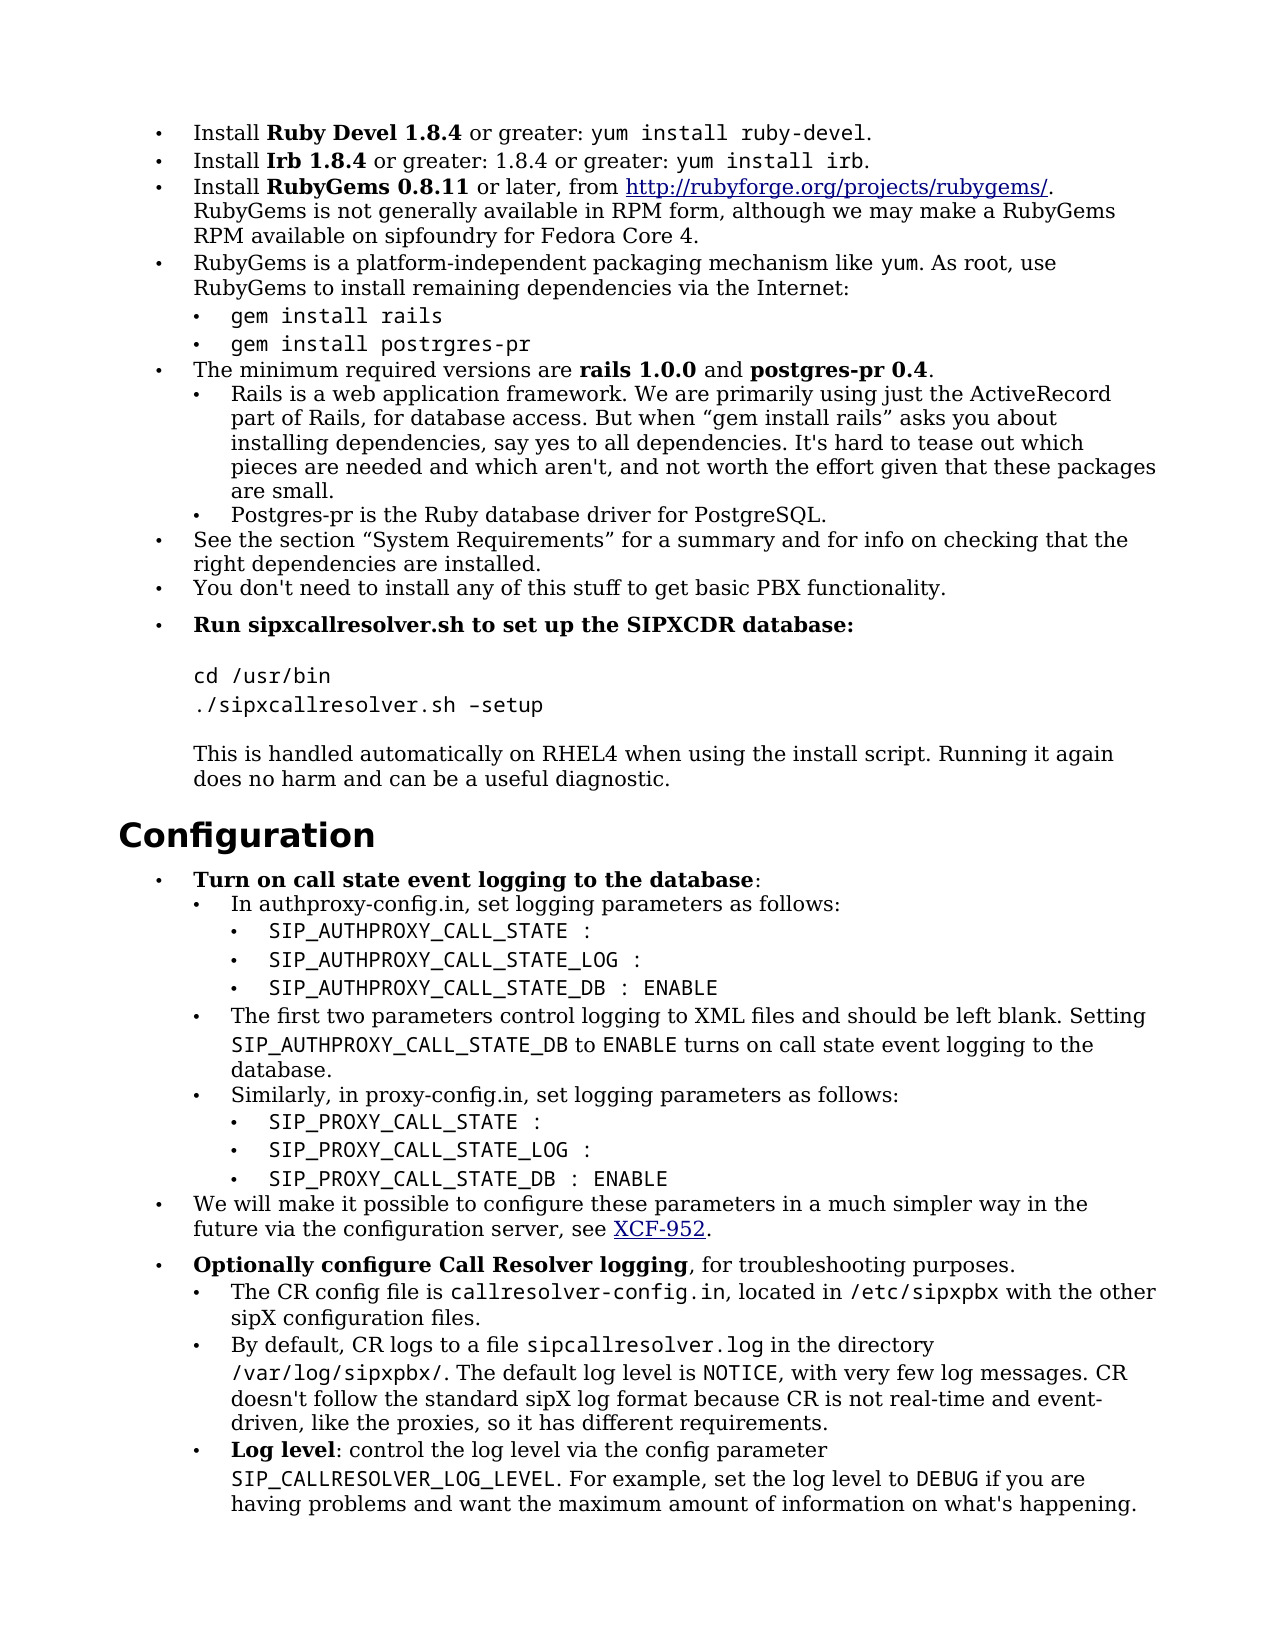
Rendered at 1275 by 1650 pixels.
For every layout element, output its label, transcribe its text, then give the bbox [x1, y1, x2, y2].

list See the section “System Requirements” for a summary and for info on checking that the right dependencies are installed. [156, 528, 1157, 576]
list Run sipxcallresolver.sh to set up the SIPXCDR database: [156, 612, 1157, 637]
list Install RubyGems 0.8.11 or later, from http://rubyforge.org/projects/rubygems/. RubyGems is not generally available in RPM form, although we may make a RubyGems RPM available on sipfoundry for Fedora Core 4. [156, 175, 1157, 248]
list Turn on call state event logging to the database: [156, 867, 1157, 892]
list gem install postrgres-pr [193, 329, 1157, 358]
list We will make it possible to configure these parameters in a much simpler way in the future via the configuration server, see XCF-952. [156, 1192, 1157, 1241]
list Optionally configure Call Resolver logging, for troubleshooting purposes. [156, 1253, 1157, 1277]
list SIP_AUTHPROXY_CALL_STATE_DB : ENABLE [231, 973, 1157, 1002]
list Postgres-pr is the Ruby database driver for PostgreSQL. [193, 503, 1157, 528]
list Install Irb 1.8.4 or greater: 1.8.4 or greater: yum install irb. [156, 147, 1157, 175]
list Similarly, in proxy-config.in, set logging parameters as follows: [193, 1083, 1157, 1107]
list SIP_AUTHPROXY_CALL_STATE_LOG : [231, 945, 1157, 973]
list SIP_AUTHPROXY_CALL_STATE : [231, 916, 1157, 945]
list The CR config file is callresolver-config.in, located in /etc/sipxpbx with the other sipX configuration files. [193, 1277, 1157, 1330]
list By default, CR logs to a file sipcallresolver.log in the directory /var/log/sipxpbx/. The default log level is NOTICE, with very few log messages. CR doesn't follow the standard sipX log format because CR is not real-time and event-driven, like the proxies, so it has different requirements. [193, 1330, 1157, 1435]
list SIP_PROXY_CALL_STATE_LOG : [231, 1135, 1157, 1164]
list Install Ruby Devel 1.8.4 or greater: yum install ruby-devel. [156, 118, 1157, 147]
text cd /usr/bin ./sipxcallresolver.sh –setup [193, 637, 1157, 718]
list In authproxy-config.in, set logging parameters as follows: [193, 892, 1157, 916]
subtitle Configuration [118, 816, 1157, 855]
list The minimum required versions are rails 1.0.0 and postgres-pr 0.4. [156, 358, 1157, 382]
list SIP_PROXY_CALL_STATE_DB : ENABLE [231, 1164, 1157, 1192]
text This is handled automatically on RHEL4 when using the install script. Running it again does no harm and can be a useful diagnostic. [193, 718, 1157, 791]
list gem install rails [193, 301, 1157, 329]
list The first two parameters control logging to XML files and should be left blank. Setting SIP_AUTHPROXY_CALL_STATE_DB to ENABLE turns on call state event logging to the database. [193, 1002, 1157, 1083]
list SIP_PROXY_CALL_STATE : [231, 1107, 1157, 1135]
list Rails is a web application framework. We are primarily using just the ActiveRecord part of Rails, for database access. But when “gem install rails” asks you about installing dependencies, say yes to all dependencies. It's hard to tease out which pieces are needed and which aren't, and not worth the effort given that these packages are small. [193, 382, 1157, 503]
list Log level: control the log level via the config parameter SIP_CALLRESOLVER_LOG_LEVEL. For example, set the log level to DEBUG if you are having problems and want the maximum amount of information on what's happening. [193, 1435, 1157, 1517]
list You don't need to install any of this stuff to get basic PBX functionality. [156, 576, 1157, 601]
list RubyGems is a platform-independent packaging mechanism like yum. As root, use RubyGems to install remaining dependencies via the Internet: [156, 248, 1157, 301]
